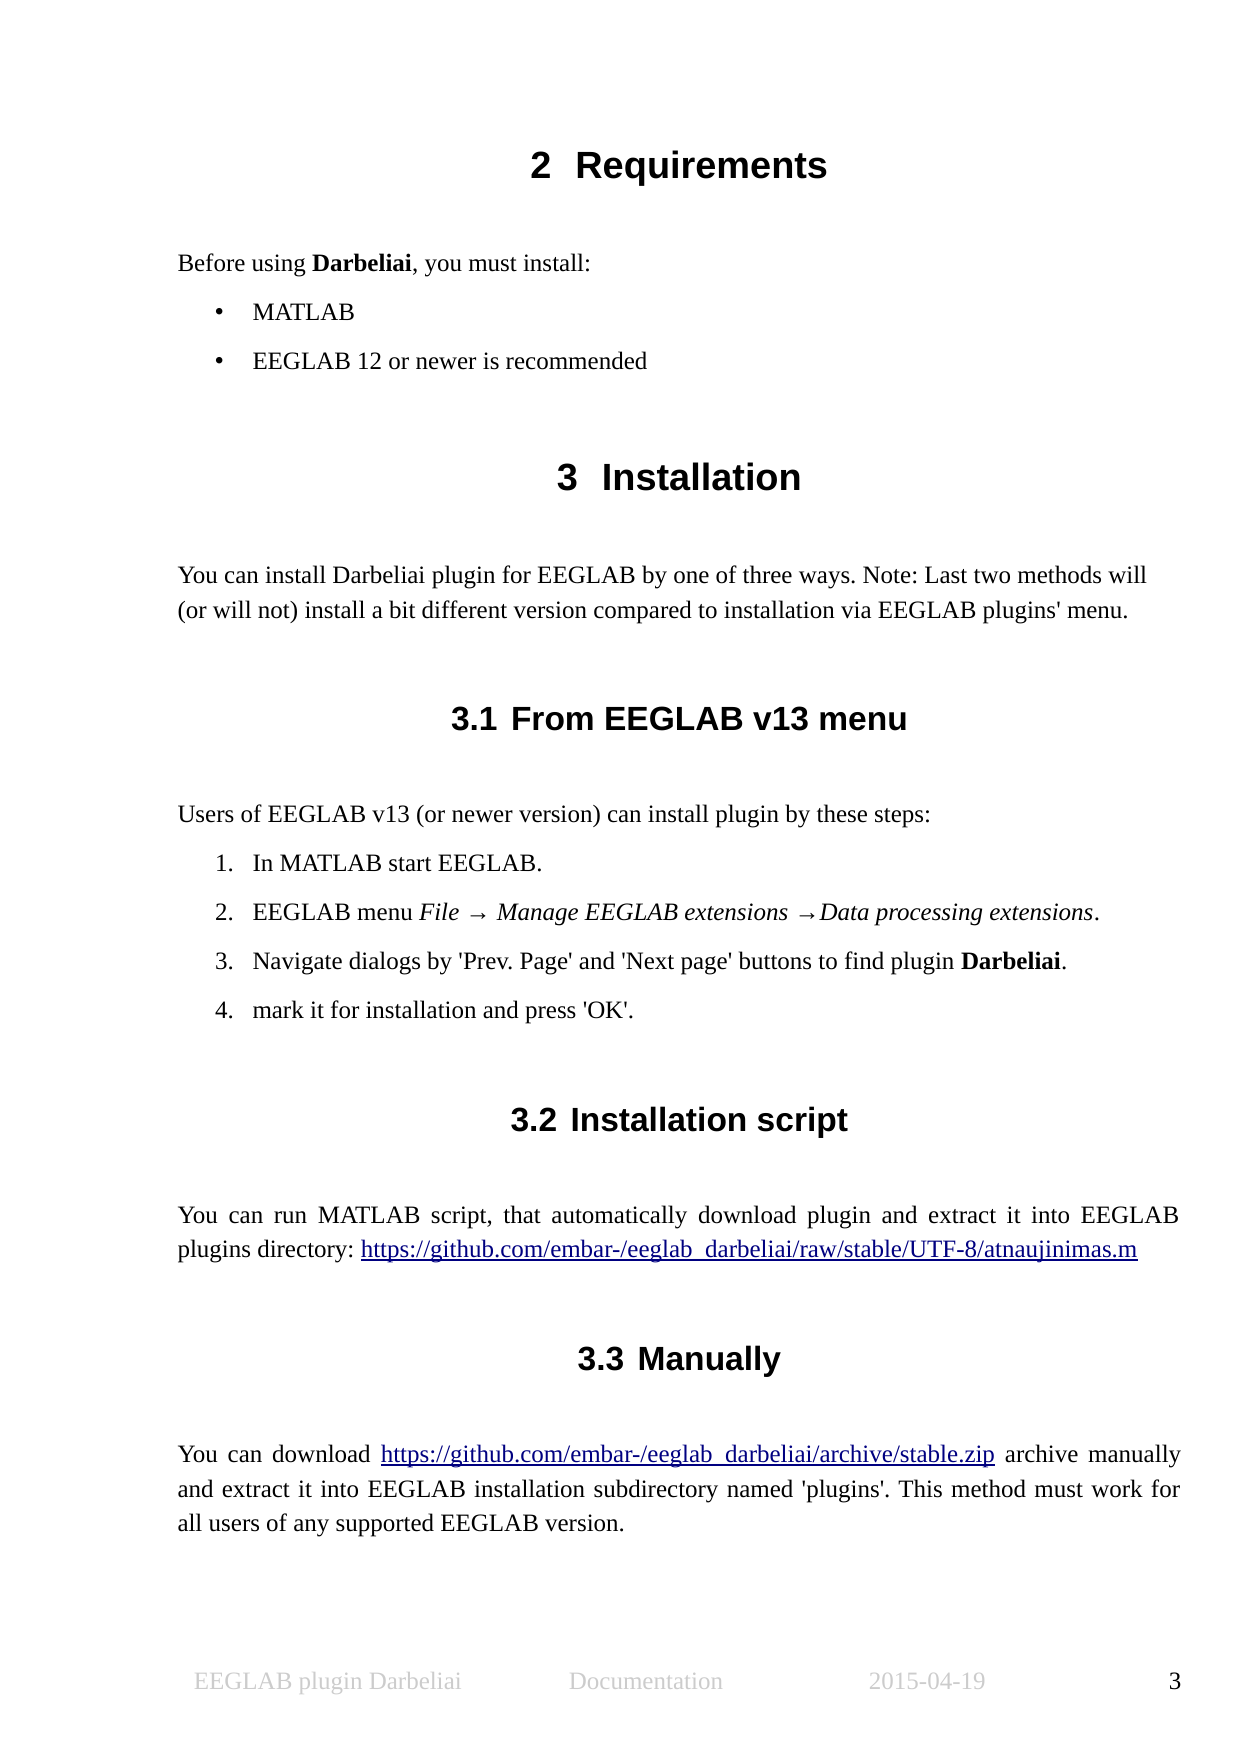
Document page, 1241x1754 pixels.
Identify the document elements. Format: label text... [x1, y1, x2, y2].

subtitle Installation script [177, 1100, 1181, 1138]
list EEGLAB 12 or newer is recommended [215, 346, 1181, 375]
list EEGLAB menu File → Manage EEGLAB extensions →Data processing extensions. [215, 897, 1181, 926]
list Navigate dialogs by 'Prev. Page' and 'Next page' buttons to find plugin Darbeliai. [215, 946, 1181, 975]
list In MATLAB start EEGLAB. [215, 848, 1181, 877]
subtitle Requirements [177, 143, 1181, 187]
text Users of EEGLAB v13 (or newer version) can install plugin by these steps: [177, 799, 1181, 828]
text You can download https://github.com/embar-/eeglab_darbeliai/archive/stable.zip archive manually and extract it into EEGLAB installation subdirectory named 'plugins'. This method must work for all users of any supported EEGLAB version. [177, 1439, 1181, 1537]
text Before using Darbeliai, you must install: [177, 248, 1181, 277]
list MATLAB [215, 297, 1181, 326]
text You can run MATLAB script, that automatically download plugin and extract it into EEGLAB plugins directory: https://github.com/embar-/eeglab_darbeliai/raw/stable/UTF-8/atnaujinimas.m [177, 1200, 1181, 1263]
list mark it for installation and press 'OK'. [215, 996, 1181, 1024]
subtitle From EEGLAB v13 menu [177, 699, 1181, 738]
subtitle Installation [177, 455, 1181, 499]
text You can install Darbeliai plugin for EEGLAB by one of three ways. Note: Last two methods will (or will not) install a bit different version compared to installation via EEGLAB plugins' menu. [177, 560, 1181, 623]
subtitle Manually [177, 1339, 1181, 1378]
